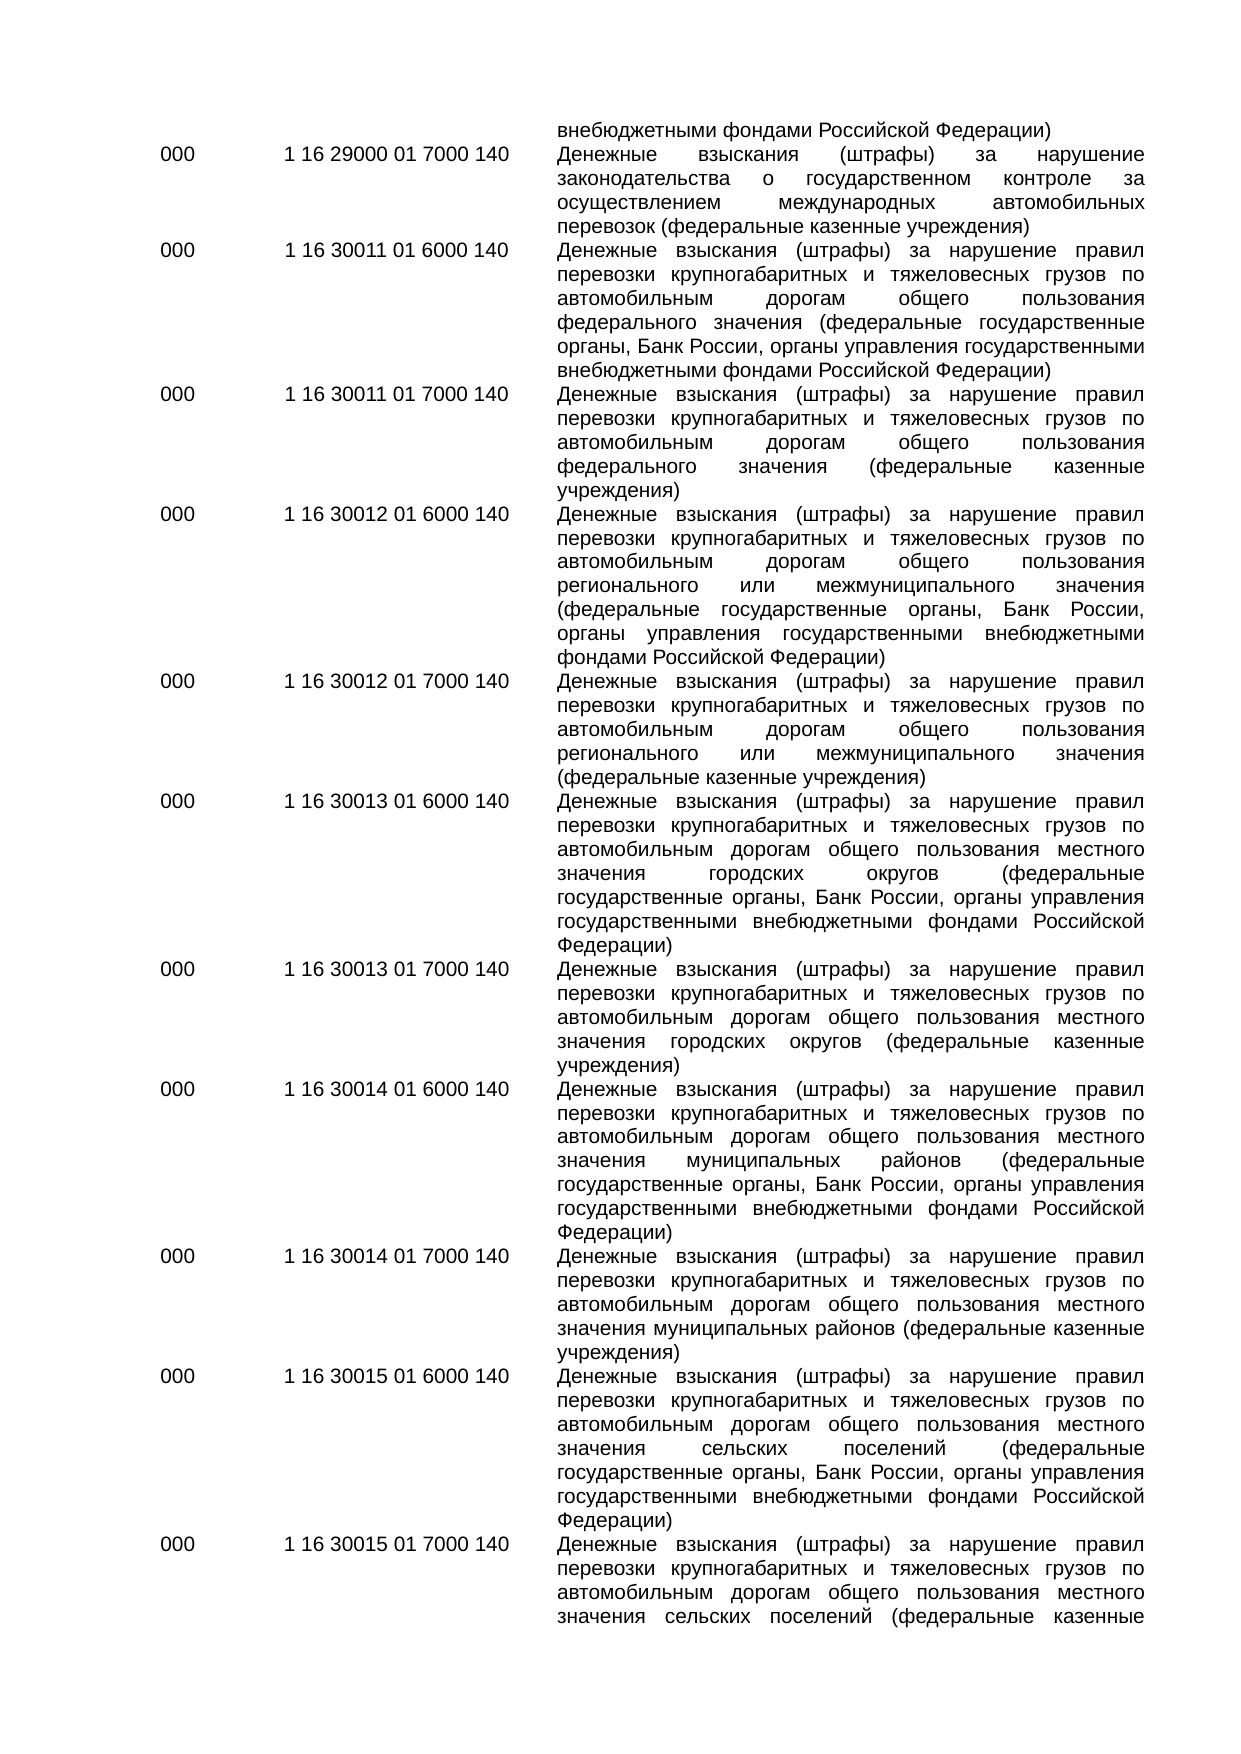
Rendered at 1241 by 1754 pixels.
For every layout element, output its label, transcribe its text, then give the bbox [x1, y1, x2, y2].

table_cell 1 16 30011 01 7000 140 [237, 382, 556, 501]
table_cell 1 16 30014 01 6000 140 [237, 1076, 556, 1244]
table_cell 1 16 30015 01 7000 140 [237, 1532, 556, 1627]
table_cell 000 [118, 789, 237, 957]
table_cell 000 [118, 1364, 237, 1532]
table_cell [237, 118, 556, 142]
table_cell 1 16 30013 01 6000 140 [237, 789, 556, 957]
table_cell 000 [118, 1244, 237, 1364]
table_cell 1 16 30015 01 6000 140 [237, 1364, 556, 1532]
table_cell Денежные взыскания (штрафы) за нарушение правил перевозки крупногабаритных и тяжеловесных грузов по автомобильным дорогам общего пользования федерального значения (федеральные казенные учреждения) [556, 382, 1146, 501]
table_cell [118, 118, 237, 142]
table_cell 000 [118, 382, 237, 501]
table_cell Денежные взыскания (штрафы) за нарушение правил перевозки крупногабаритных и тяжеловесных грузов по автомобильным дорогам общего пользования регионального или межмуниципального значения (федеральные казенные учреждения) [556, 669, 1146, 789]
table_cell 1 16 29000 01 7000 140 [237, 142, 556, 238]
table_cell Денежные взыскания (штрафы) за нарушение правил перевозки крупногабаритных и тяжеловесных грузов по автомобильным дорогам общего пользования местного значения сельских поселений (федеральные государственные органы, Банк России, органы управления государственными внебюджетными фондами Российской Федерации) [556, 1364, 1146, 1532]
table_cell Денежные взыскания (штрафы) за нарушение законодательства о государственном контроле за осуществлением международных автомобильных перевозок (федеральные казенные учреждения) [556, 142, 1146, 238]
table_cell 1 16 30013 01 7000 140 [237, 957, 556, 1076]
table_cell Денежные взыскания (штрафы) за нарушение правил перевозки крупногабаритных и тяжеловесных грузов по автомобильным дорогам общего пользования местного значения городских округов (федеральные казенные учреждения) [556, 957, 1146, 1076]
table_cell 000 [118, 142, 237, 238]
table_cell Денежные взыскания (штрафы) за нарушение правил перевозки крупногабаритных и тяжеловесных грузов по автомобильным дорогам общего пользования местного значения городских округов (федеральные государственные органы, Банк России, органы управления государственными внебюджетными фондами Российской Федерации) [556, 789, 1146, 957]
table_cell Денежные взыскания (штрафы) за нарушение правил перевозки крупногабаритных и тяжеловесных грузов по автомобильным дорогам общего пользования федерального значения (федеральные государственные органы, Банк России, органы управления государственными внебюджетными фондами Российской Федерации) [556, 238, 1146, 382]
table_cell 000 [118, 957, 237, 1076]
table_cell Денежные взыскания (штрафы) за нарушение правил перевозки крупногабаритных и тяжеловесных грузов по автомобильным дорогам общего пользования местного значения муниципальных районов (федеральные государственные органы, Банк России, органы управления государственными внебюджетными фондами Российской Федерации) [556, 1076, 1146, 1244]
table_cell 1 16 30011 01 6000 140 [237, 238, 556, 382]
table_cell 000 [118, 501, 237, 669]
table_cell 1 16 30012 01 6000 140 [237, 501, 556, 669]
table_cell Денежные взыскания (штрафы) за нарушение правил перевозки крупногабаритных и тяжеловесных грузов по автомобильным дорогам общего пользования регионального или межмуниципального значения (федеральные государственные органы, Банк России, органы управления государственными внебюджетными фондами Российской Федерации) [556, 501, 1146, 669]
table_cell 1 16 30014 01 7000 140 [237, 1244, 556, 1364]
table_cell 000 [118, 1532, 237, 1627]
table_cell 1 16 30012 01 7000 140 [237, 669, 556, 789]
table_cell 000 [118, 1076, 237, 1244]
table_cell 000 [118, 238, 237, 382]
table_cell Денежные взыскания (штрафы) за нарушение правил перевозки крупногабаритных и тяжеловесных грузов по автомобильным дорогам общего пользования местного значения сельских поселений (федеральные казенные [556, 1532, 1146, 1627]
table_cell внебюджетными фондами Российской Федерации) [556, 118, 1146, 142]
table_cell 000 [118, 669, 237, 789]
table_cell Денежные взыскания (штрафы) за нарушение правил перевозки крупногабаритных и тяжеловесных грузов по автомобильным дорогам общего пользования местного значения муниципальных районов (федеральные казенные учреждения) [556, 1244, 1146, 1364]
